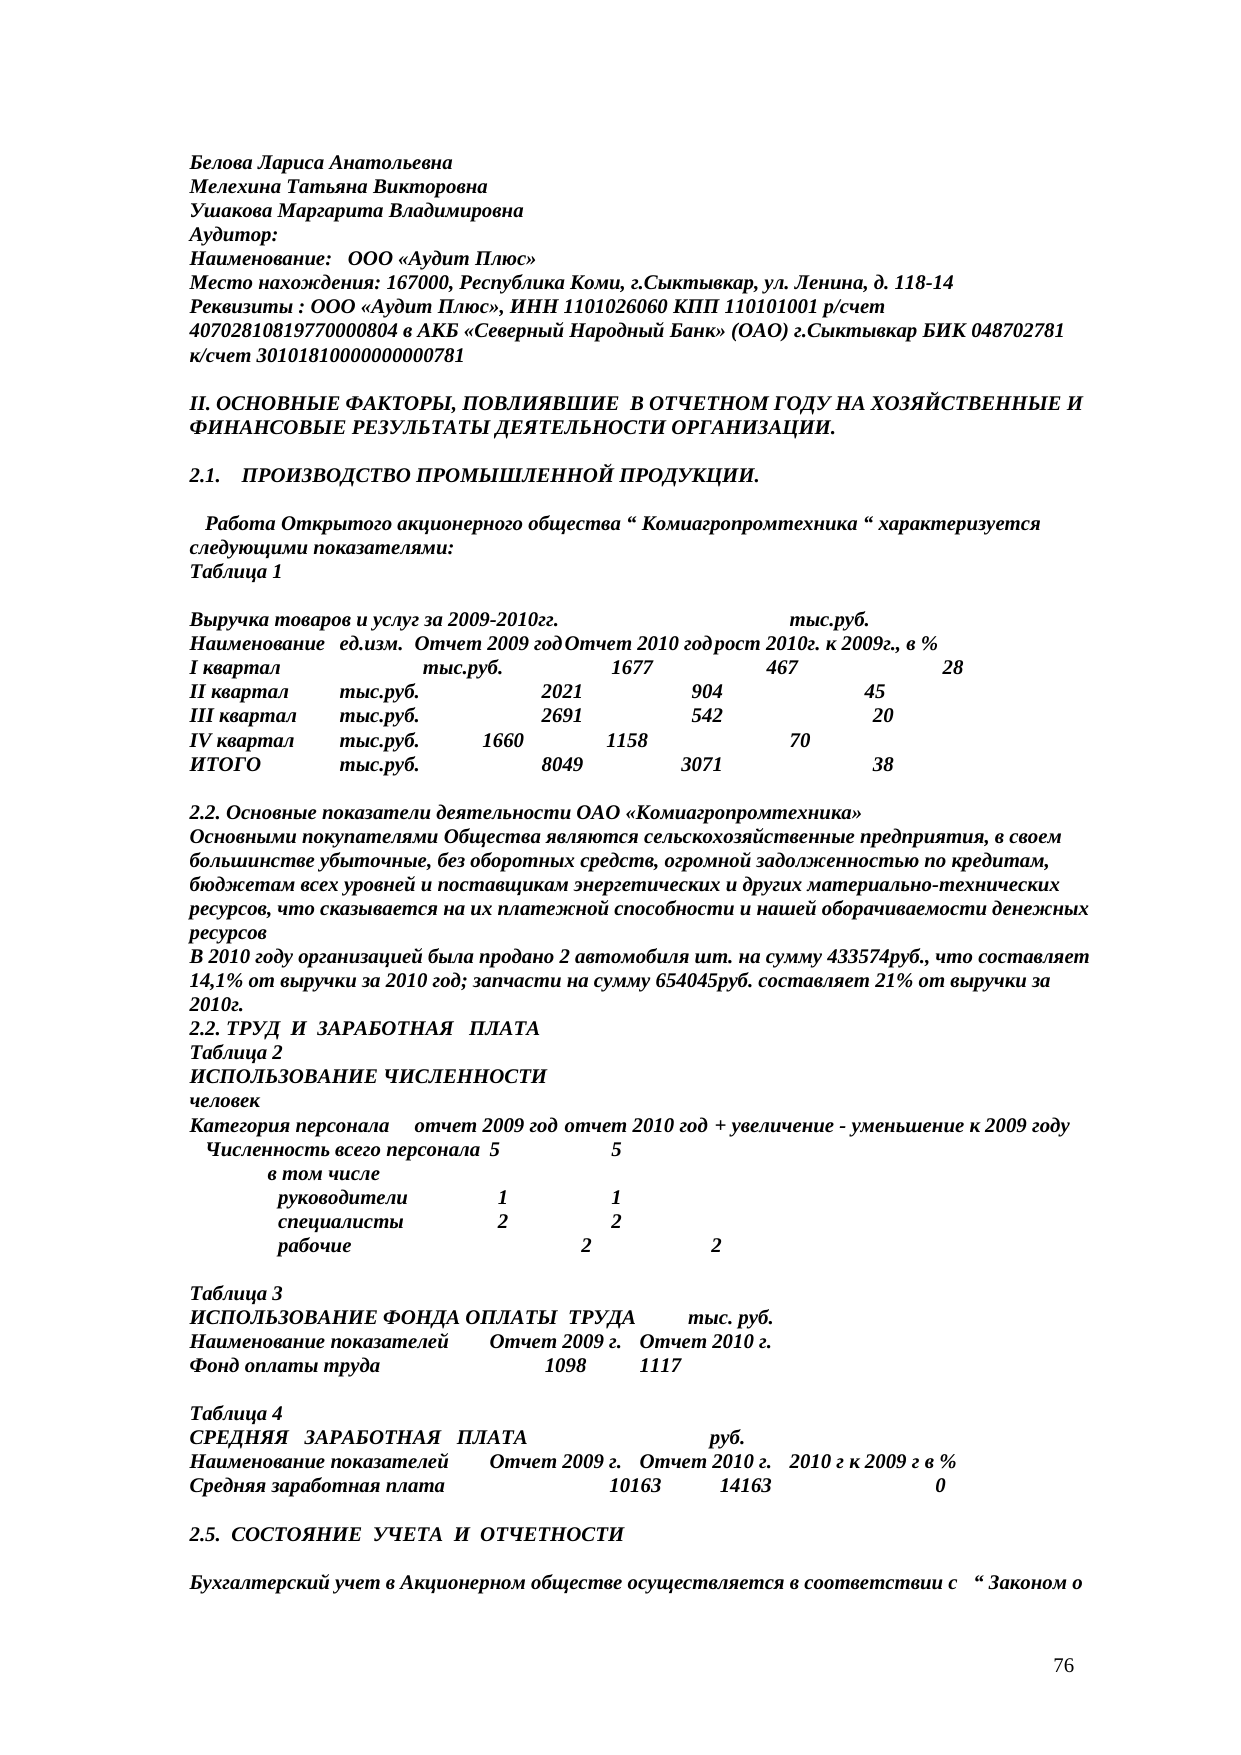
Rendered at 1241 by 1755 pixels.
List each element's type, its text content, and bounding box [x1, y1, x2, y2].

text Белова Лариса Анатольевна Мелехина Татьяна Викторовна Ушакова Маргарита Владимировна Аудитор: Наименование: ООО «Аудит Плюс» Место нахождения: 167000, Республика Коми, г.Сыктывкар, ул. Ленина, д. 118-14 Реквизиты : ООО «Аудит Плюс», ИНН 1101026060 КПП 110101001 р/счет 40702810819770000804 в АКБ «Северный Народный Банк» (ОАО) г.Сыктывкар БИК 048702781 к/счет 30101810000000000781 II. ОСНОВНЫЕ ФАКТОРЫ, ПОВЛИЯВШИЕ В ОТЧЕТНОМ ГОДУ НА ХОЗЯЙСТВЕННЫЕ И ФИНАНСОВЫЕ РЕЗУЛЬТАТЫ ДЕЯТЕЛЬНОСТИ ОРГАНИЗАЦИИ. 2.1. ПРОИЗВОДСТВО ПРОМЫШЛЕННОЙ ПРОДУКЦИИ. Работа Открытого акционерного общества “ Комиагропромтехника “ характеризуется следующими показателями: Таблица 1 Выручка товаров и услуг за 2009-2010гг. тыс.руб. Наименование ед.изм. Отчет 2009 год Отчет 2010 год рост 2010г. к 2009г., в % I квартал тыс.руб. 1677 467 28 II квартал тыс.руб. 2021 904 45 III квартал тыс.руб. 2691 542 20 IV квартал тыс.руб. 1660 1158 70 ИТОГО тыс.руб. 8049 3071 38 2.2. Основные показатели деятельности ОАО «Комиагропромтехника» Основными покупателями Общества являются сельскохозяйственные предприятия, в своем большинстве убыточные, без оборотных средств, огромной задолженностью по кредитам, бюджетам всех уровней и поставщикам энергетических и других материально-технических ресурсов, что сказывается на их платежной способности и нашей оборачиваемости денежных ресурсов В 2010 году организацией была продано 2 автомобиля шт. на сумму 433574руб., что составляет 14,1% от выручки за 2010 год; запчасти на сумму 654045руб. составляет 21% от выручки за 2010г. 2.2. ТРУД И ЗАРАБОТНАЯ ПЛАТА Таблица 2 ИСПОЛЬЗОВАНИЕ ЧИСЛЕННОСТИ человек Категория персонала отчет 2009 год отчет 2010 год + увеличение - уменьшение к 2009 году Численность всего персонала 5 5 в том числе руководители 1 1 специалисты 2 2 рабочие 2 2 Таблица 3 ИСПОЛЬЗОВАНИЕ ФОНДА ОПЛАТЫ ТРУДА тыс. руб. Наименование показателей Отчет 2009 г. Отчет 2010 г. Фонд оплаты труда 1098 1117 Таблица 4 СРЕДНЯЯ ЗАРАБОТНАЯ ПЛАТА руб. Наименование показателей Отчет 2009 г. Отчет 2010 г. 2010 г к 2009 г в % Средняя заработная плата 10163 14163 0 2.5. СОСТОЯНИЕ УЧЕТА И ОТЧЕТНОСТИ Бухгалтерский учет в Акционерном обществе осуществляется в соответствии с “ Законом о [189, 150, 1093, 1594]
